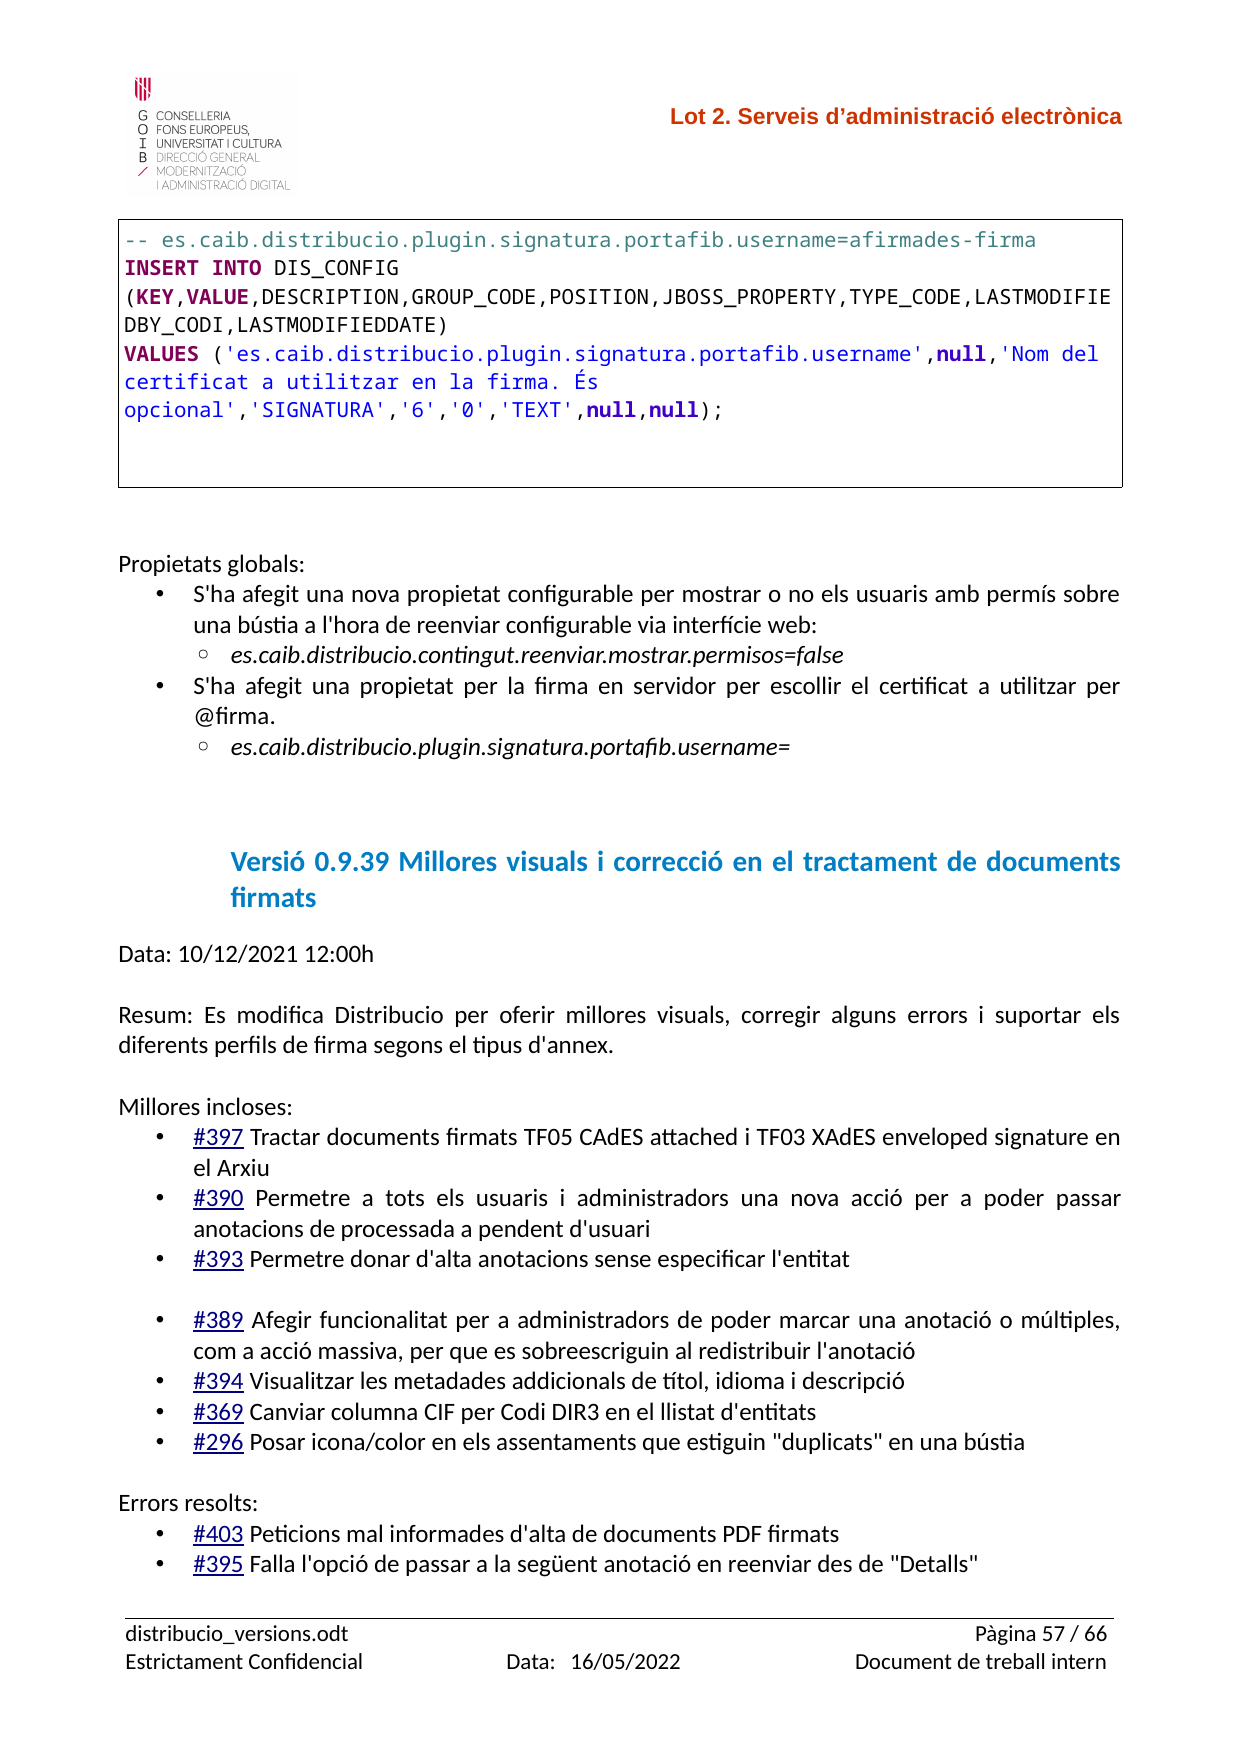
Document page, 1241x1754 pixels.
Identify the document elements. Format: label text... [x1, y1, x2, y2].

text Resum: Es modifica Distribucio per oferir millores visuals, corregir alguns errors i suportar els diferents perfils de firma segons el tipus d'annex. [118, 999, 1122, 1060]
list #395 Falla l'opció de passar a la següent anotació en reenviar des de "Detalls" [156, 1548, 1122, 1579]
list #393 Permetre donar d'alta anotacions sense especificar l'entitat [156, 1243, 1122, 1274]
list es.caib.distribucio.contingut.reenviar.mostrar.permisos=false [193, 639, 1122, 670]
list #296 Posar icona/color en els assentaments que estiguin "duplicats" en una bústia [156, 1426, 1122, 1457]
text Data: 10/12/2021 12:00h [118, 938, 1122, 968]
table_header -- es.caib.distribucio.plugin.signatura.portafib.username=afirmades-firma INSERT INTO DIS_CONFIG (KEY,VALUE,DESCRIPTION,GROUP_CODE,POSITION,JBOSS_PROPERTY,TYPE_CODE,LASTMODIFIEDBY_CODI,LASTMODIFIEDDATE) VALUES ('es.caib.distribucio.plugin.signatura.portafib.username',null,'Nom del certificat a utilitzar en la firma. És opcional','SIGNATURA','6','0','TEXT',null,null); [119, 220, 1122, 487]
list #397 Tractar documents firmats TF05 CAdES attached i TF03 XAdES enveloped signature en el Arxiu [156, 1121, 1122, 1182]
list S'ha afegit una propietat per la firma en servidor per escollir el certificat a utilitzar per @firma. [156, 670, 1122, 731]
picture [126, 70, 299, 197]
list #403 Peticions mal informades d'alta de documents PDF firmats [156, 1518, 1122, 1548]
list es.caib.distribucio.plugin.signatura.portafib.username= [193, 731, 1122, 761]
list #394 Visualitzar les metadades addicionals de títol, idioma i descripció [156, 1365, 1122, 1396]
list S'ha afegit una nova propietat configurable per mostrar o no els usuaris amb permís sobre una bústia a l'hora de reenviar configurable via interfície web: [156, 578, 1122, 639]
text Errors resolts: [118, 1487, 1122, 1518]
list #389 Afegir funcionalitat per a administradors de poder marcar una anotació o múltiples, com a acció massiva, per que es sobreescriguin al redistribuir l'anotació [156, 1304, 1122, 1365]
subtitle Versió 0.9.39 Millores visuals i correcció en el tractament de documents firmats [153, 843, 1122, 914]
list #390 Permetre a tots els usuaris i administradors una nova acció per a poder passar anotacions de processada a pendent d'usuari [156, 1182, 1122, 1243]
list #369 Canviar columna CIF per Codi DIR3 en el llistat d'entitats [156, 1396, 1122, 1426]
text Propietats globals: [118, 548, 1122, 578]
text Millores incloses: [118, 1091, 1122, 1121]
